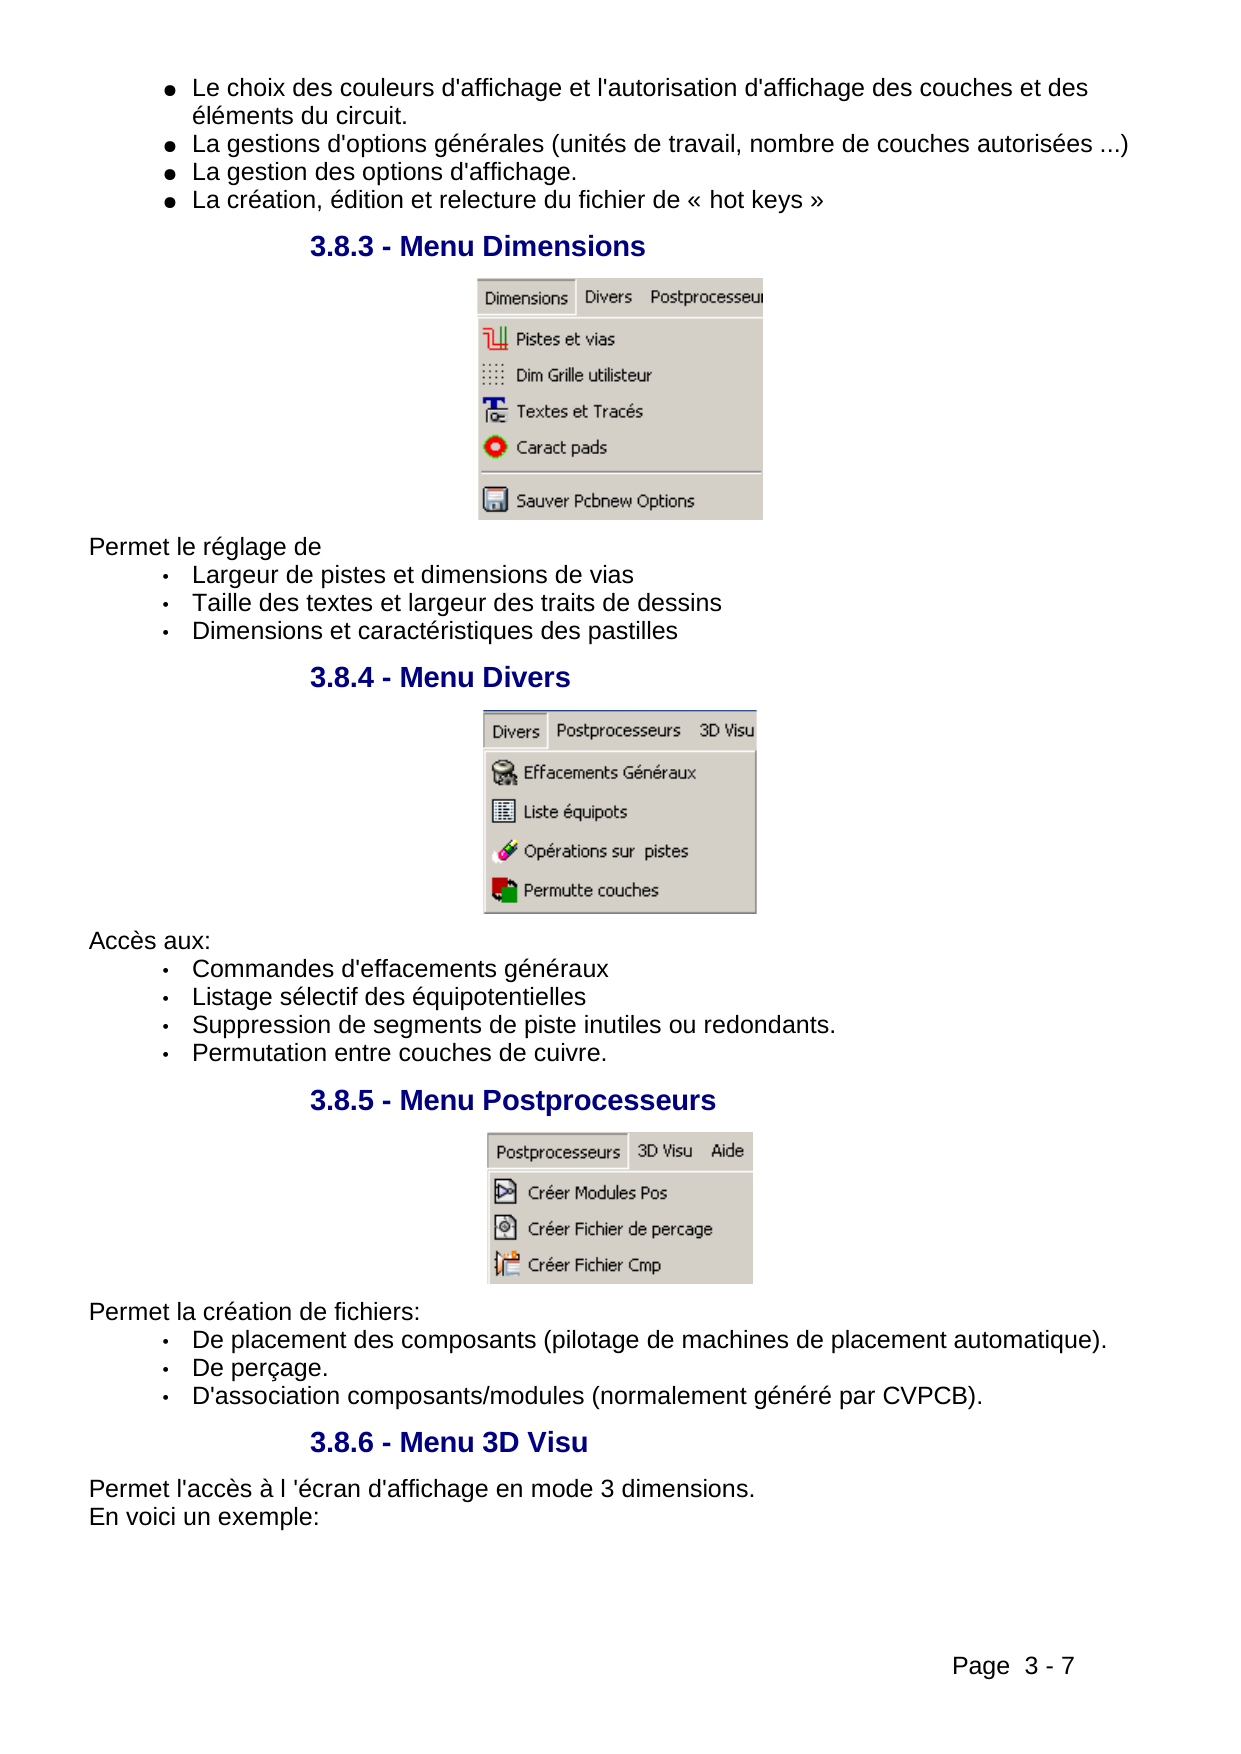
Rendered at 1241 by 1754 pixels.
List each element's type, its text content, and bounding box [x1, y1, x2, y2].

list Le choix des couleurs d'affichage et l'autorisation d'affichage des couches et des éléments du circuit. [162, 74, 1152, 130]
list De placement des composants (pilotage de machines de placement automatique). [162, 1326, 1152, 1354]
subtitle Menu Postprocesseurs [236, 1084, 1152, 1116]
list Largeur de pistes et dimensions de vias [162, 561, 1152, 589]
list D'association composants/modules (normalement généré par CVPCB). [162, 1382, 1152, 1410]
text Accès aux: [88, 927, 1152, 955]
subtitle Menu Divers [236, 661, 1152, 694]
list La création, édition et relecture du fichier de « hot keys » [162, 186, 1152, 214]
list Dimensions et caractéristiques des pastilles [162, 617, 1152, 645]
list La gestion des options d'affichage. [162, 158, 1152, 186]
list De perçage. [162, 1354, 1152, 1382]
text Permet la création de fichiers: [88, 1298, 1152, 1326]
text En voici un exemple: [88, 1503, 1152, 1531]
subtitle Menu 3D Visu [236, 1426, 1152, 1459]
list Commandes d'effacements généraux [162, 955, 1152, 983]
picture [483, 710, 757, 914]
list Suppression de segments de piste inutiles ou redondants. [162, 1011, 1152, 1039]
subtitle Menu Dimensions [236, 230, 1152, 263]
list La gestions d'options générales (unités de travail, nombre de couches autorisées ...) [162, 130, 1152, 158]
list Listage sélectif des équipotentielles [162, 983, 1152, 1011]
text Permet le réglage de [88, 533, 1152, 561]
picture [487, 1132, 753, 1284]
list Taille des textes et largeur des traits de dessins [162, 589, 1152, 617]
text Permet l'accès à l 'écran d'affichage en mode 3 dimensions. [88, 1475, 1152, 1503]
picture [477, 278, 763, 520]
list Permutation entre couches de cuivre. [162, 1039, 1152, 1067]
